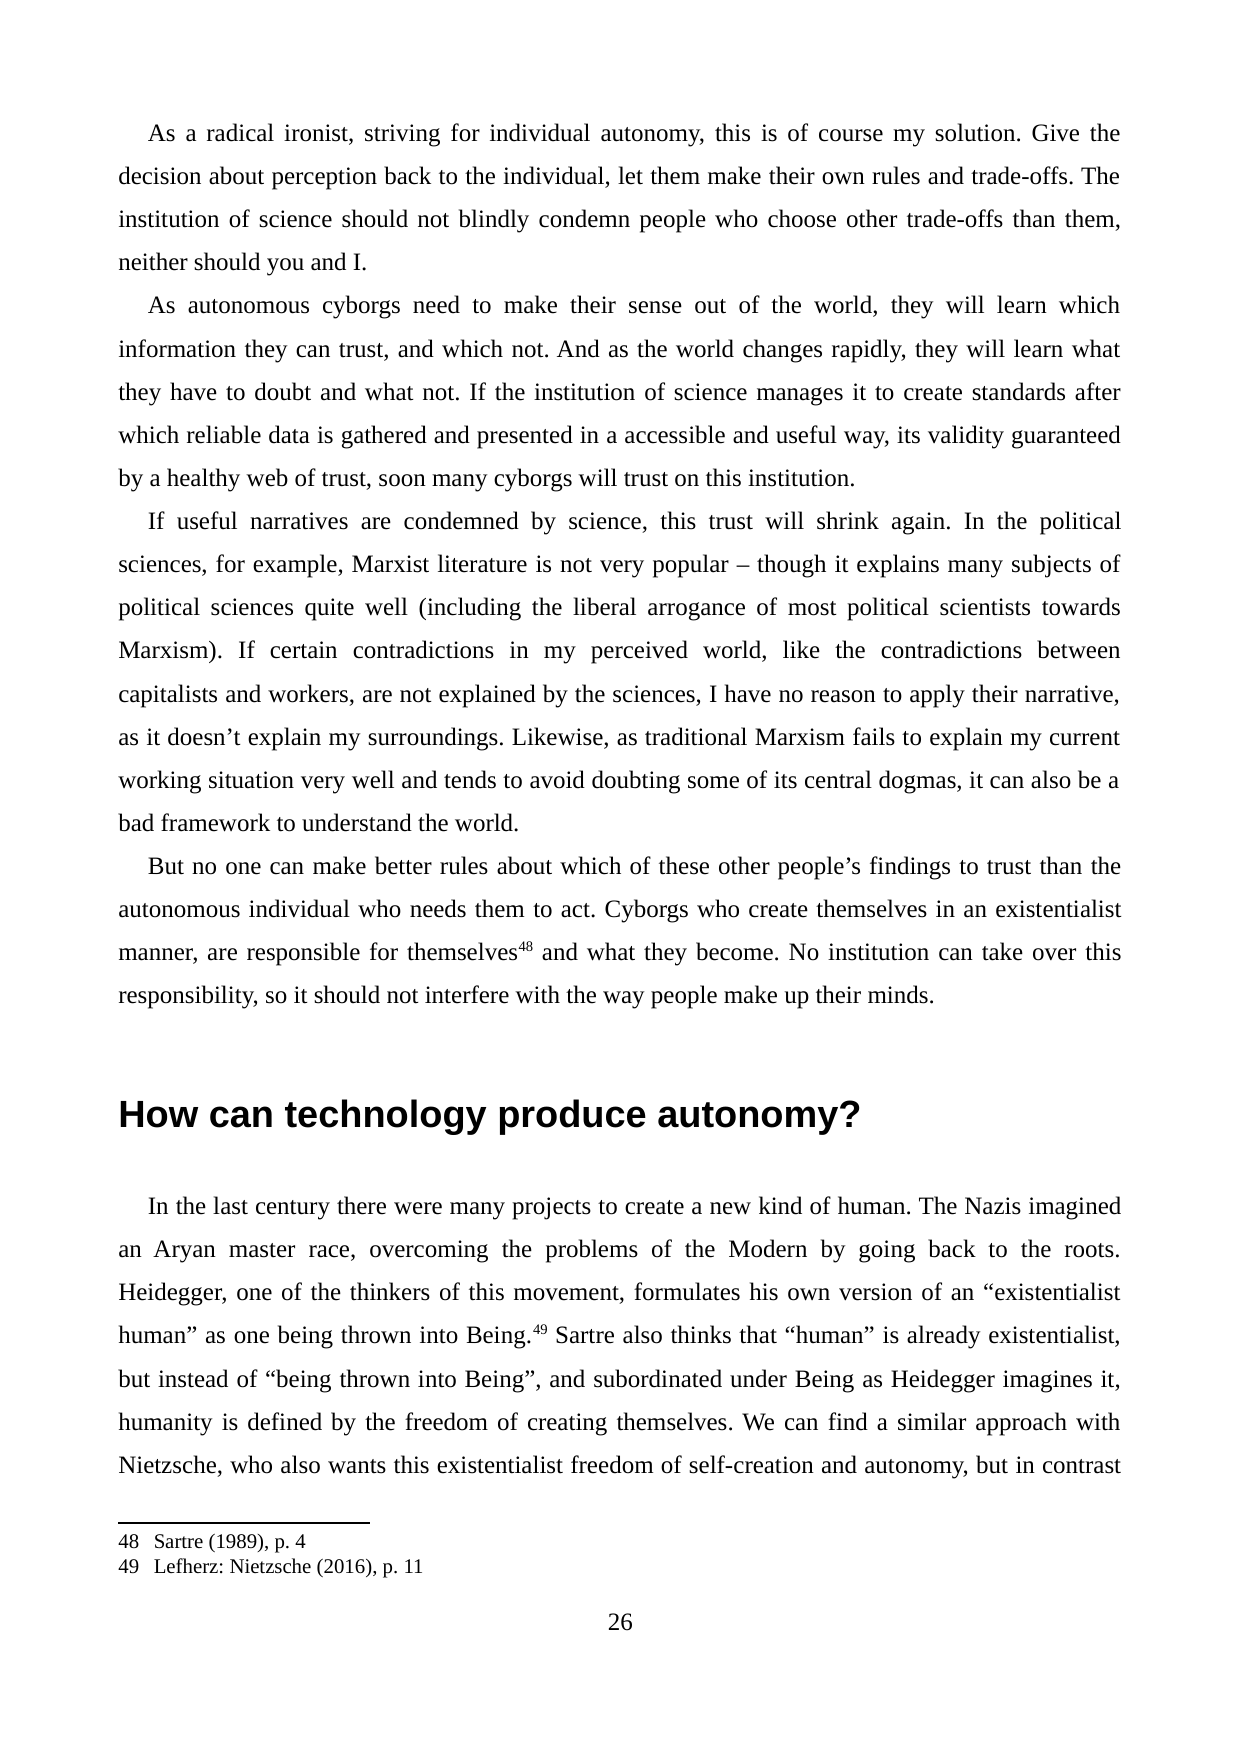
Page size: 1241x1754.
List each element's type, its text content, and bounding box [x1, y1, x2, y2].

text If useful narratives are condemned by science, this trust will shrink again. In the political sciences, for example, Marxist literature is not very popular – though it explains many subjects of political sciences quite well (including the liberal arrogance of most political scientists towards Marxism). If certain contradictions in my perceived world, like the contradictions between capitalists and workers, are not explained by the sciences, I have no reason to apply their narrative, as it doesn’t explain my surroundings. Likewise, as traditional Marxism fails to explain my current working situation very well and tends to avoid doubting some of its central dogmas, it can also be a bad framework to understand the world. [118, 506, 1122, 837]
text But no one can make better rules about which of these other people’s findings to trust than the autonomous individual who needs them to act. Cyborgs who create themselves in an existentialist manner, are responsible for themselves and what they become. No institution can take over this responsibility, so it should not interfere with the way people make up their minds. [118, 851, 1122, 1009]
subtitle How can technology produce autonomy? [118, 1092, 1122, 1136]
text In the last century there were many projects to create a new kind of human. The Nazis imagined an Aryan master race, overcoming the problems of the Modern by going back to the roots. Heidegger, one of the thinkers of this movement, formulates his own version of an “existentialist human” as one being thrown into Being. Sartre also thinks that “human” is already existentialist, but instead of “being thrown into Being”, and subordinated under Being as Heidegger imagines it, humanity is defined by the freedom of creating themselves. We can find a similar approach with Nietzsche, who also wants this existentialist freedom of self-creation and autonomy, but in contrast [118, 1191, 1122, 1479]
text As a radical ironist, striving for individual autonomy, this is of course my solution. Give the decision about perception back to the individual, let them make their own rules and trade-offs. The institution of science should not blindly condemn people who choose other trade-offs than them, neither should you and I. [118, 118, 1122, 276]
text Lefherz: Nietzsche (2016), p. 11 [118, 1553, 1122, 1578]
text As autonomous cyborgs need to make their sense out of the world, they will learn which information they can trust, and which not. And as the world changes rapidly, they will learn what they have to doubt and what not. If the institution of science manages it to create standards after which reliable data is gathered and presented in a accessible and useful way, its validity guaranteed by a healthy web of trust, soon many cyborgs will trust on this institution. [118, 291, 1122, 492]
text Sartre (1989), p. 4 [118, 1529, 1122, 1553]
